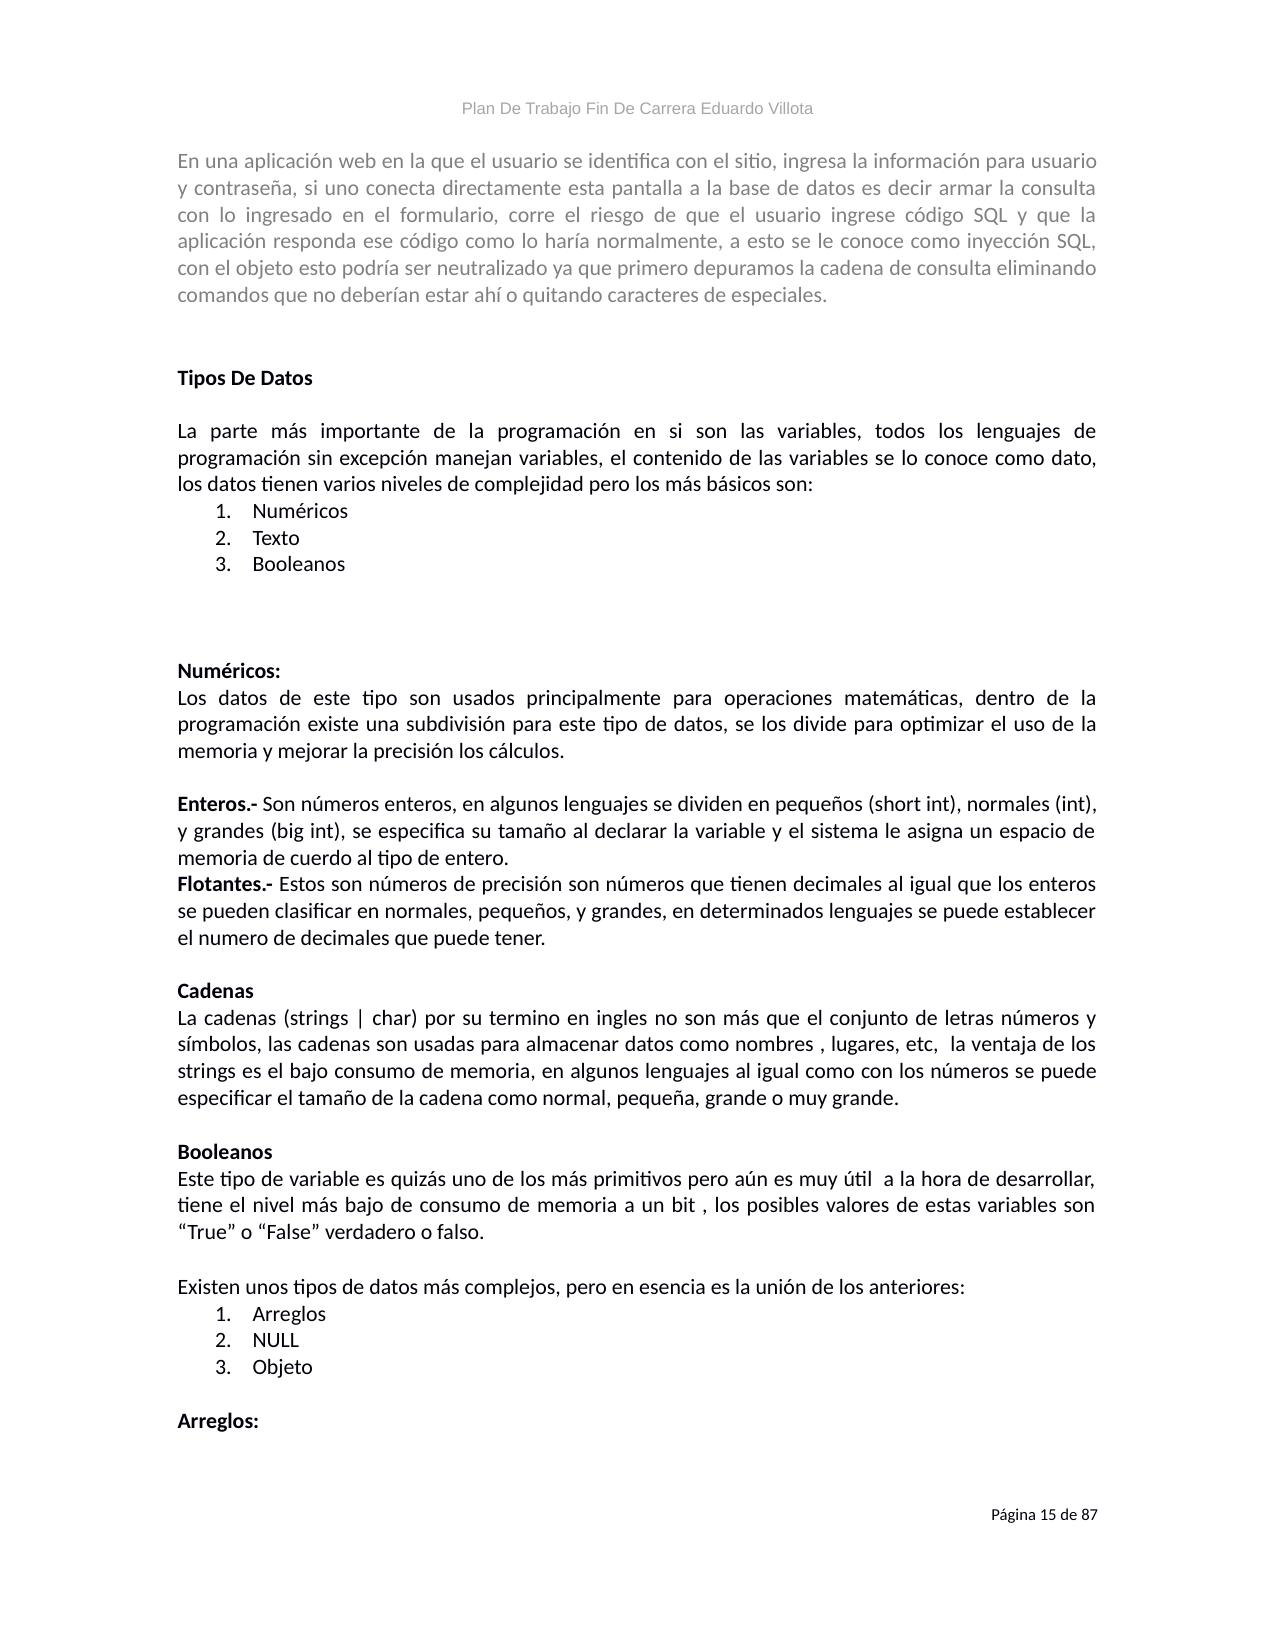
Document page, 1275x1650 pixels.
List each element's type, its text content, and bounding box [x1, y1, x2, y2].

list Numéricos [215, 497, 1098, 524]
list Texto [215, 524, 1098, 550]
list Objeto [215, 1353, 1098, 1380]
text Arreglos: [177, 1408, 1098, 1434]
text Flotantes.- Estos son números de precisión son números que tienen decimales al igual que los enteros se pueden clasificar en normales, pequeños, y grandes, en determinados lenguajes se puede establecer el numero de decimales que puede tener. [177, 870, 1098, 950]
list Arreglos [215, 1300, 1098, 1326]
text Booleanos [177, 1138, 1098, 1165]
list NULL [215, 1326, 1098, 1353]
list Booleanos [215, 550, 1098, 577]
text Tipos De Datos [177, 364, 1098, 390]
text Este tipo de variable es quizás uno de los más primitivos pero aún es muy útil a la hora de desarrollar, tiene el nivel más bajo de consumo de memoria a un bit , los posibles valores de estas variables son “True” o “False” verdadero o falso. [177, 1165, 1098, 1245]
text Enteros.- Son números enteros, en algunos lenguajes se dividen en pequeños (short int), normales (int), y grandes (big int), se especifica su tamaño al declarar la variable y el sistema le asigna un espacio de memoria de cuerdo al tipo de entero. [177, 790, 1098, 870]
text Existen unos tipos de datos más complejos, pero en esencia es la unión de los anteriores: [177, 1273, 1098, 1300]
text Numéricos: [177, 657, 1098, 684]
text En una aplicación web en la que el usuario se identifica con el sitio, ingresa la información para usuario y contraseña, si uno conecta directamente esta pantalla a la base de datos es decir armar la consulta con lo ingresado en el formulario, corre el riesgo de que el usuario ingrese código SQL y que la aplicación responda ese código como lo haría normalmente, a esto se le conoce como inyección SQL, con el objeto esto podría ser neutralizado ya que primero depuramos la cadena de consulta eliminando comandos que no deberían estar ahí o quitando caracteres de especiales. [177, 148, 1098, 308]
text La parte más importante de la programación en si son las variables, todos los lenguajes de programación sin excepción manejan variables, el contenido de las variables se lo conoce como dato, los datos tienen varios niveles de complejidad pero los más básicos son: [177, 417, 1098, 497]
text La cadenas (strings | char) por su termino en ingles no son más que el conjunto de letras números y símbolos, las cadenas son usadas para almacenar datos como nombres , lugares, etc, la ventaja de los strings es el bajo consumo de memoria, en algunos lenguajes al igual como con los números se puede especificar el tamaño de la cadena como normal, pequeña, grande o muy grande. [177, 1004, 1098, 1110]
text Los datos de este tipo son usados principalmente para operaciones matemáticas, dentro de la programación existe una subdivisión para este tipo de datos, se los divide para optimizar el uso de la memoria y mejorar la precisión los cálculos. [177, 684, 1098, 764]
text Cadenas [177, 977, 1098, 1004]
